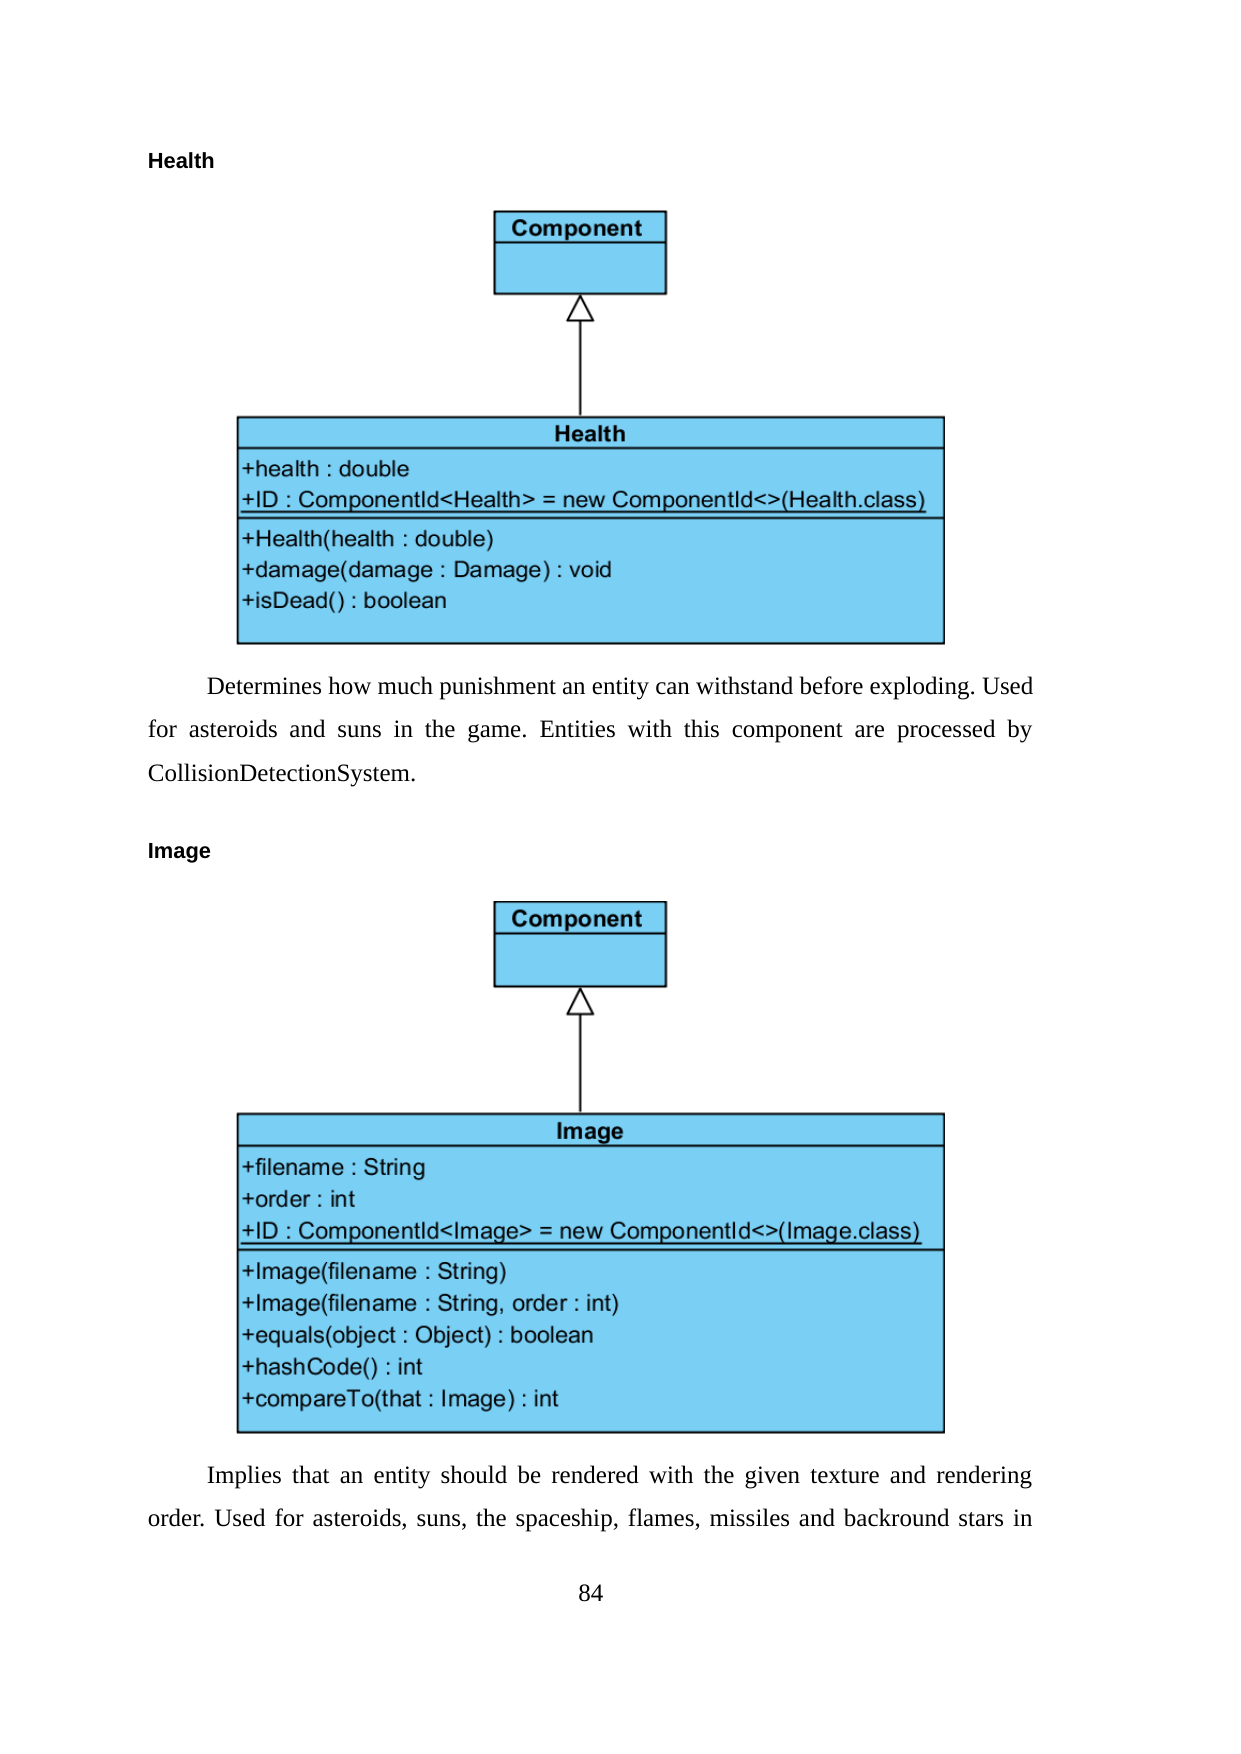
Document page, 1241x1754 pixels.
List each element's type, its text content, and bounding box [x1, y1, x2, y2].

text Determines how much punishment an entity can withstand before exploding. Used for asteroids and suns in the game. Entities with this component are processed by CollisionDetectionSystem. [148, 671, 1033, 786]
subtitle Health [148, 148, 1033, 173]
subtitle Image [148, 838, 1033, 863]
picture [236, 210, 945, 645]
picture [236, 901, 945, 1434]
text Implies that an entity should be rendered with the given texture and rendering order. Used for asteroids, suns, the spaceship, flames, missiles and backround stars in [148, 1460, 1033, 1532]
